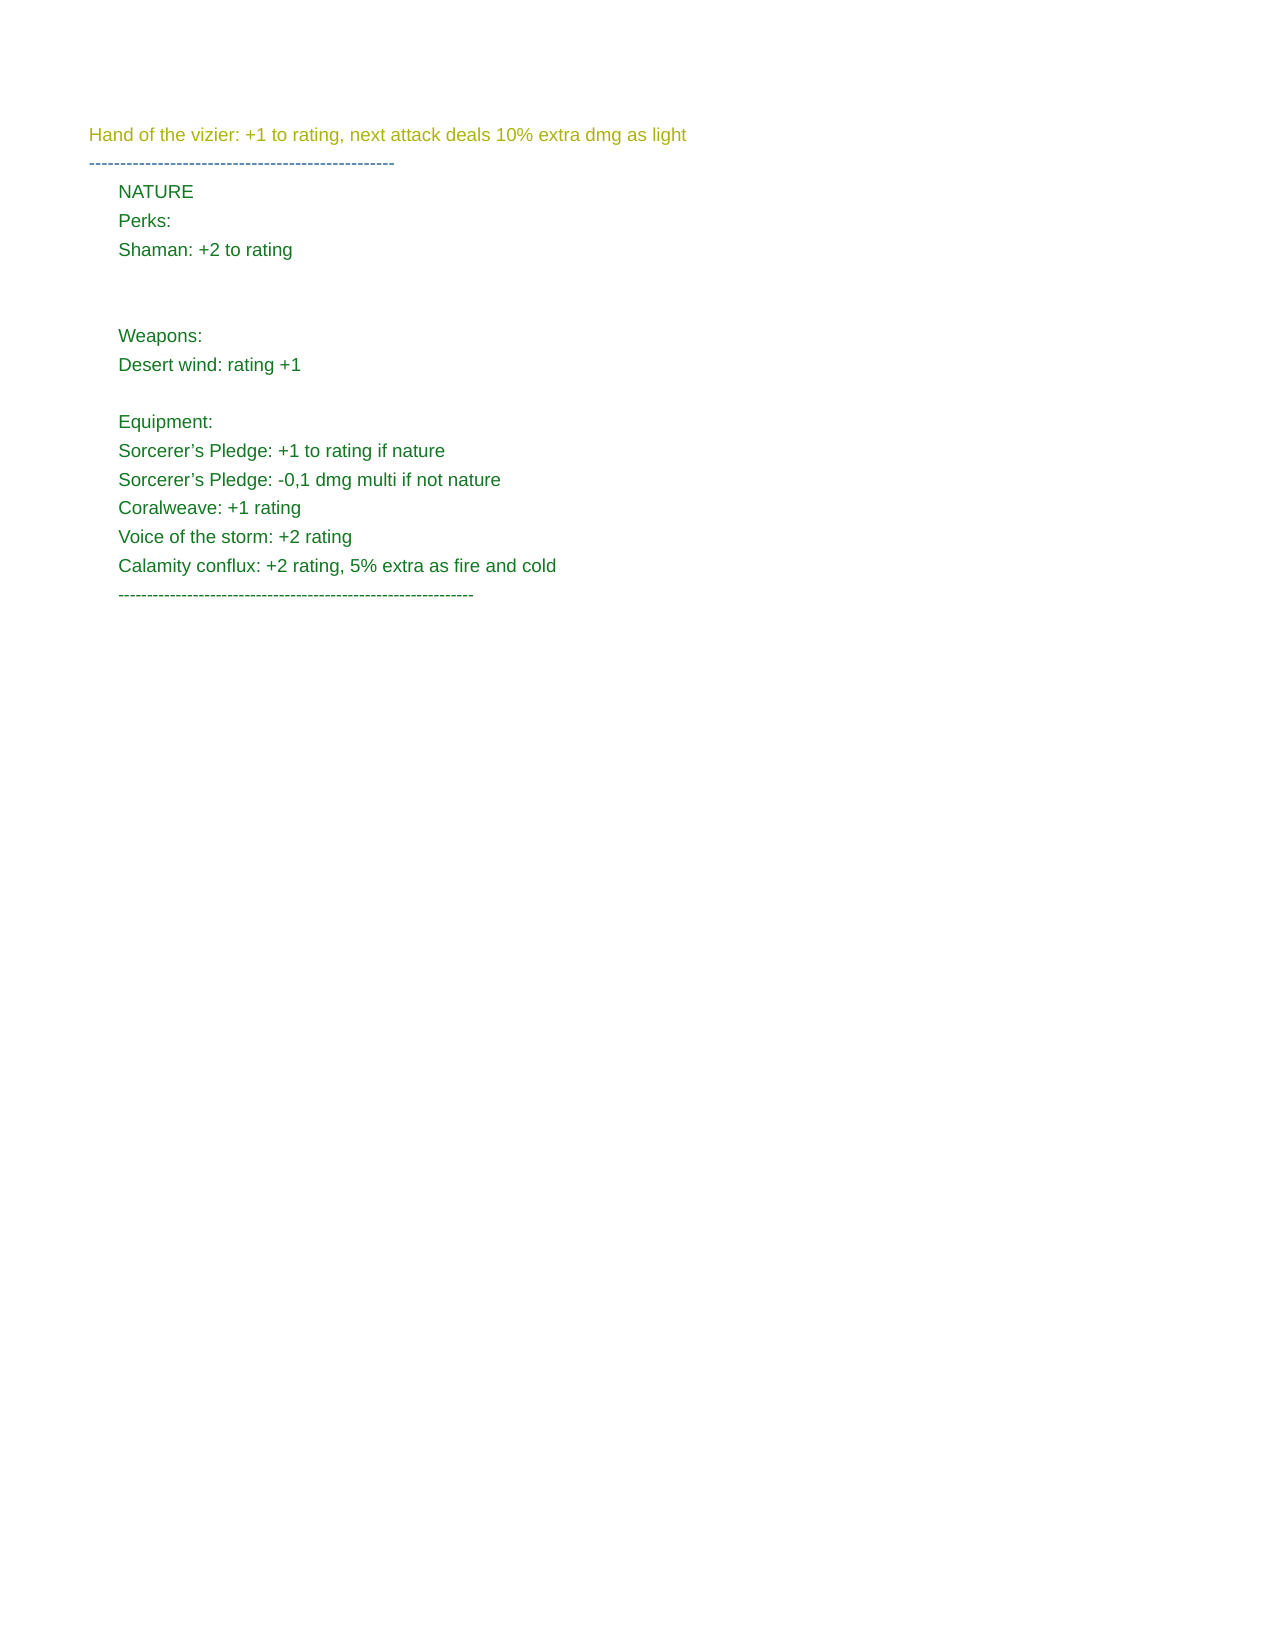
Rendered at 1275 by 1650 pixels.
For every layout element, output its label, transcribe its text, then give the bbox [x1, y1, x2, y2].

text Equipment: [118, 406, 1157, 434]
text Weapons: [118, 319, 1157, 348]
text ------------------------------------------------- [89, 147, 1157, 176]
text Sorcerer’s Pledge: -0,1 dmg multi if not nature [118, 463, 1157, 492]
text NATURE [118, 176, 1157, 204]
text Sorcerer’s Pledge: +1 to rating if nature [118, 434, 1157, 463]
text Voice of the storm: +2 rating [118, 521, 1157, 549]
text -------------------------------------------------------------- [118, 578, 1157, 607]
text Hand of the vizier: +1 to rating, next attack deals 10% extra dmg as light [89, 118, 1157, 147]
text Coralweave: +1 rating [118, 492, 1157, 521]
text Perks: [118, 204, 1157, 233]
text Calamity conflux: +2 rating, 5% extra as fire and cold [118, 549, 1157, 578]
text Shaman: +2 to rating [118, 233, 1157, 262]
text Desert wind: rating +1 [118, 348, 1157, 377]
